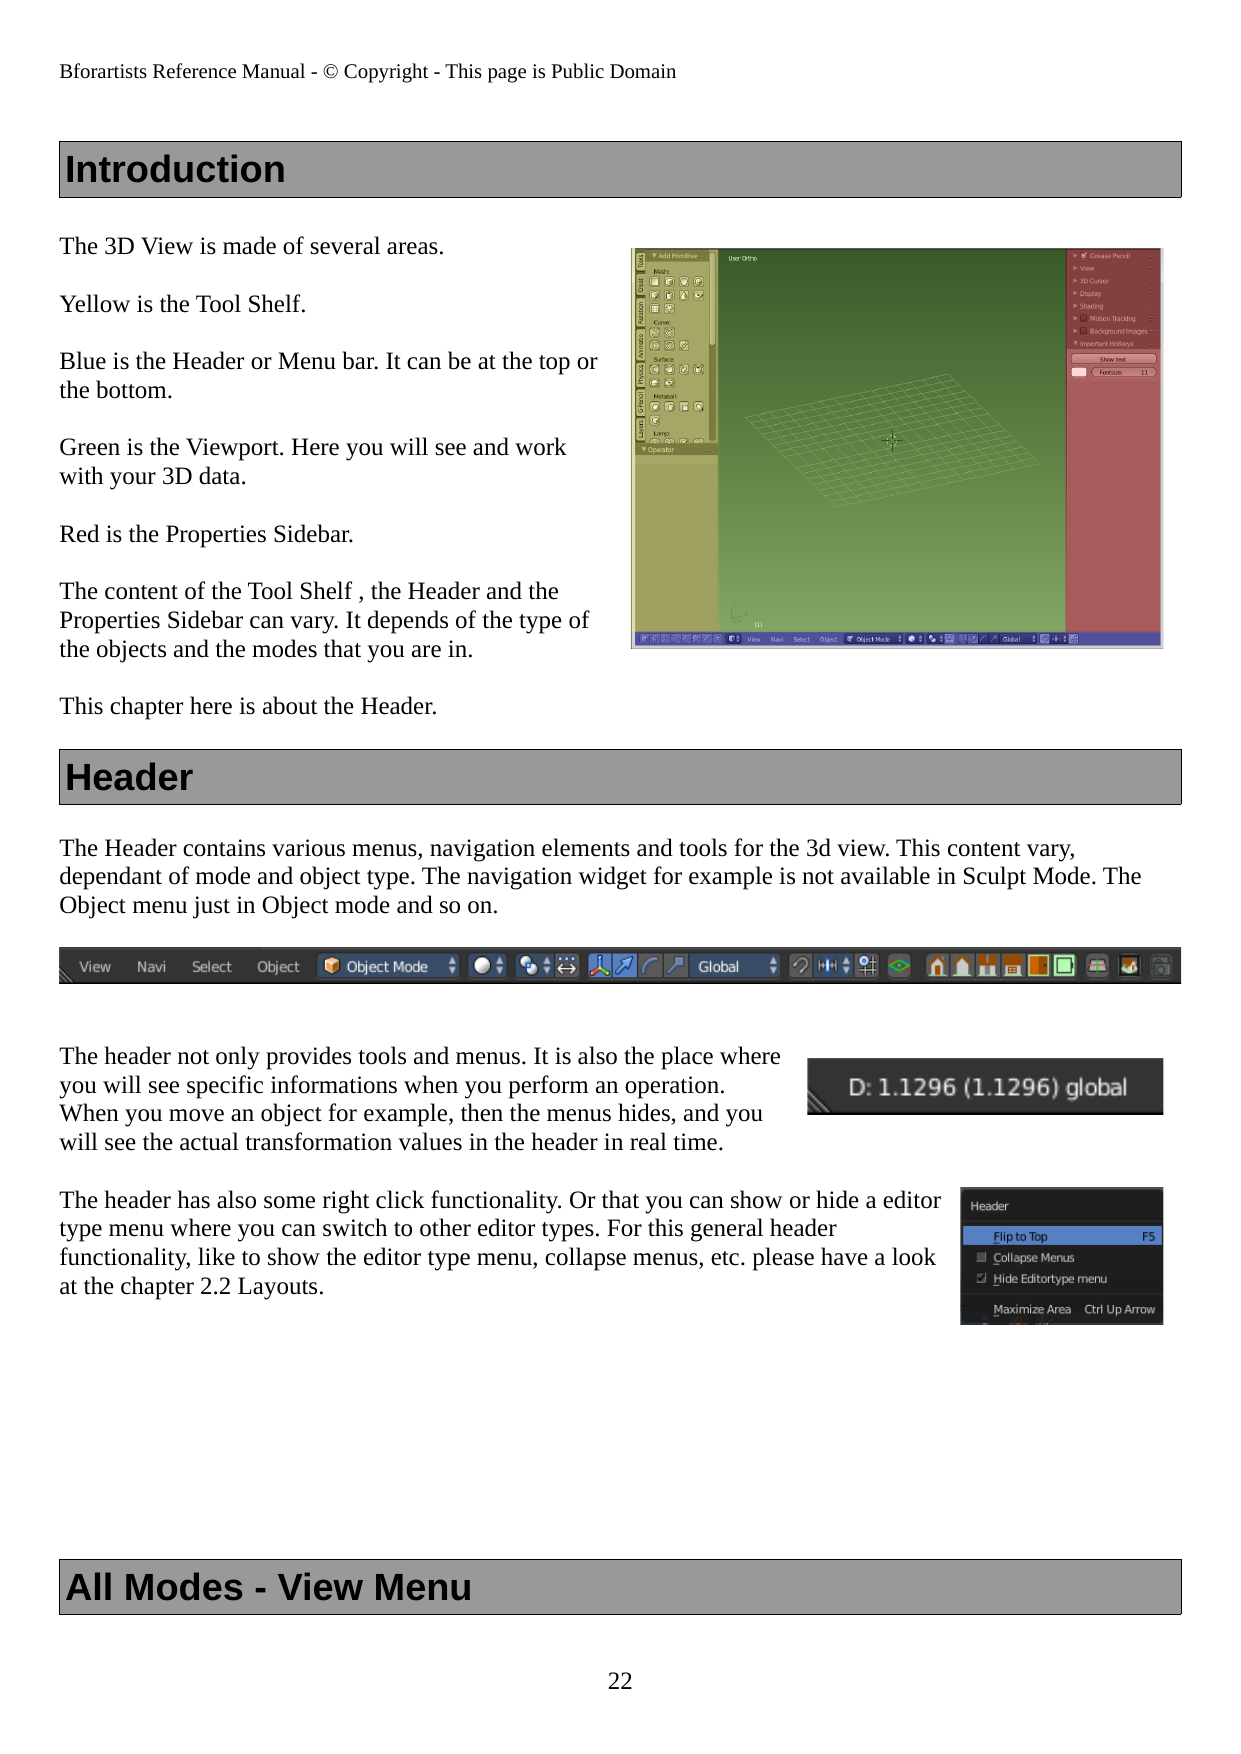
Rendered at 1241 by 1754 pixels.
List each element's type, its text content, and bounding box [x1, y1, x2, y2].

table_header Introduction [60, 142, 1181, 197]
text Yellow is the Tool Shelf. Blue is the Header or Menu bar. It can be at the top or the bottom. [59, 289, 630, 404]
text This chapter here is about the Header. [59, 691, 1181, 720]
text [1164, 289, 1181, 404]
picture [807, 1058, 1164, 1115]
text Red is the Properties Sidebar. [59, 519, 630, 547]
picture [630, 248, 1164, 649]
text The header has also some right click functionality. Or that you can show or hide a editor type menu where you can switch to other editor types. For this general header functionality, like to show the editor type menu, collapse menus, etc. please have a look at the chapter 2.2 Layouts. [59, 1185, 1181, 1300]
text Green is the Viewport. Here you will see and work with your 3D data. [59, 432, 630, 490]
picture [960, 1187, 1164, 1325]
text The Header contains various menus, navigation elements and tools for the 3d view. This content vary, dependant of mode and object type. The navigation widget for example is not available in Sculpt Mode. The Object menu just in Object mode and so on. [59, 833, 1181, 919]
text The header not only provides tools and menus. It is also the place where you will see specific informations when you perform an operation. When you move an object for example, then the menus hides, and you will see the actual transformation values in the header in real time. [59, 1041, 1181, 1156]
picture [59, 947, 1182, 984]
text The 3D View is made of several areas. [59, 231, 1181, 260]
text The content of the Tool Shelf , the Header and the Properties Sidebar can vary. It depends of the type of the objects and the modes that you are in. [59, 576, 1181, 662]
table_header All Modes - View Menu [60, 1560, 1181, 1614]
table_header Header [60, 750, 1181, 804]
